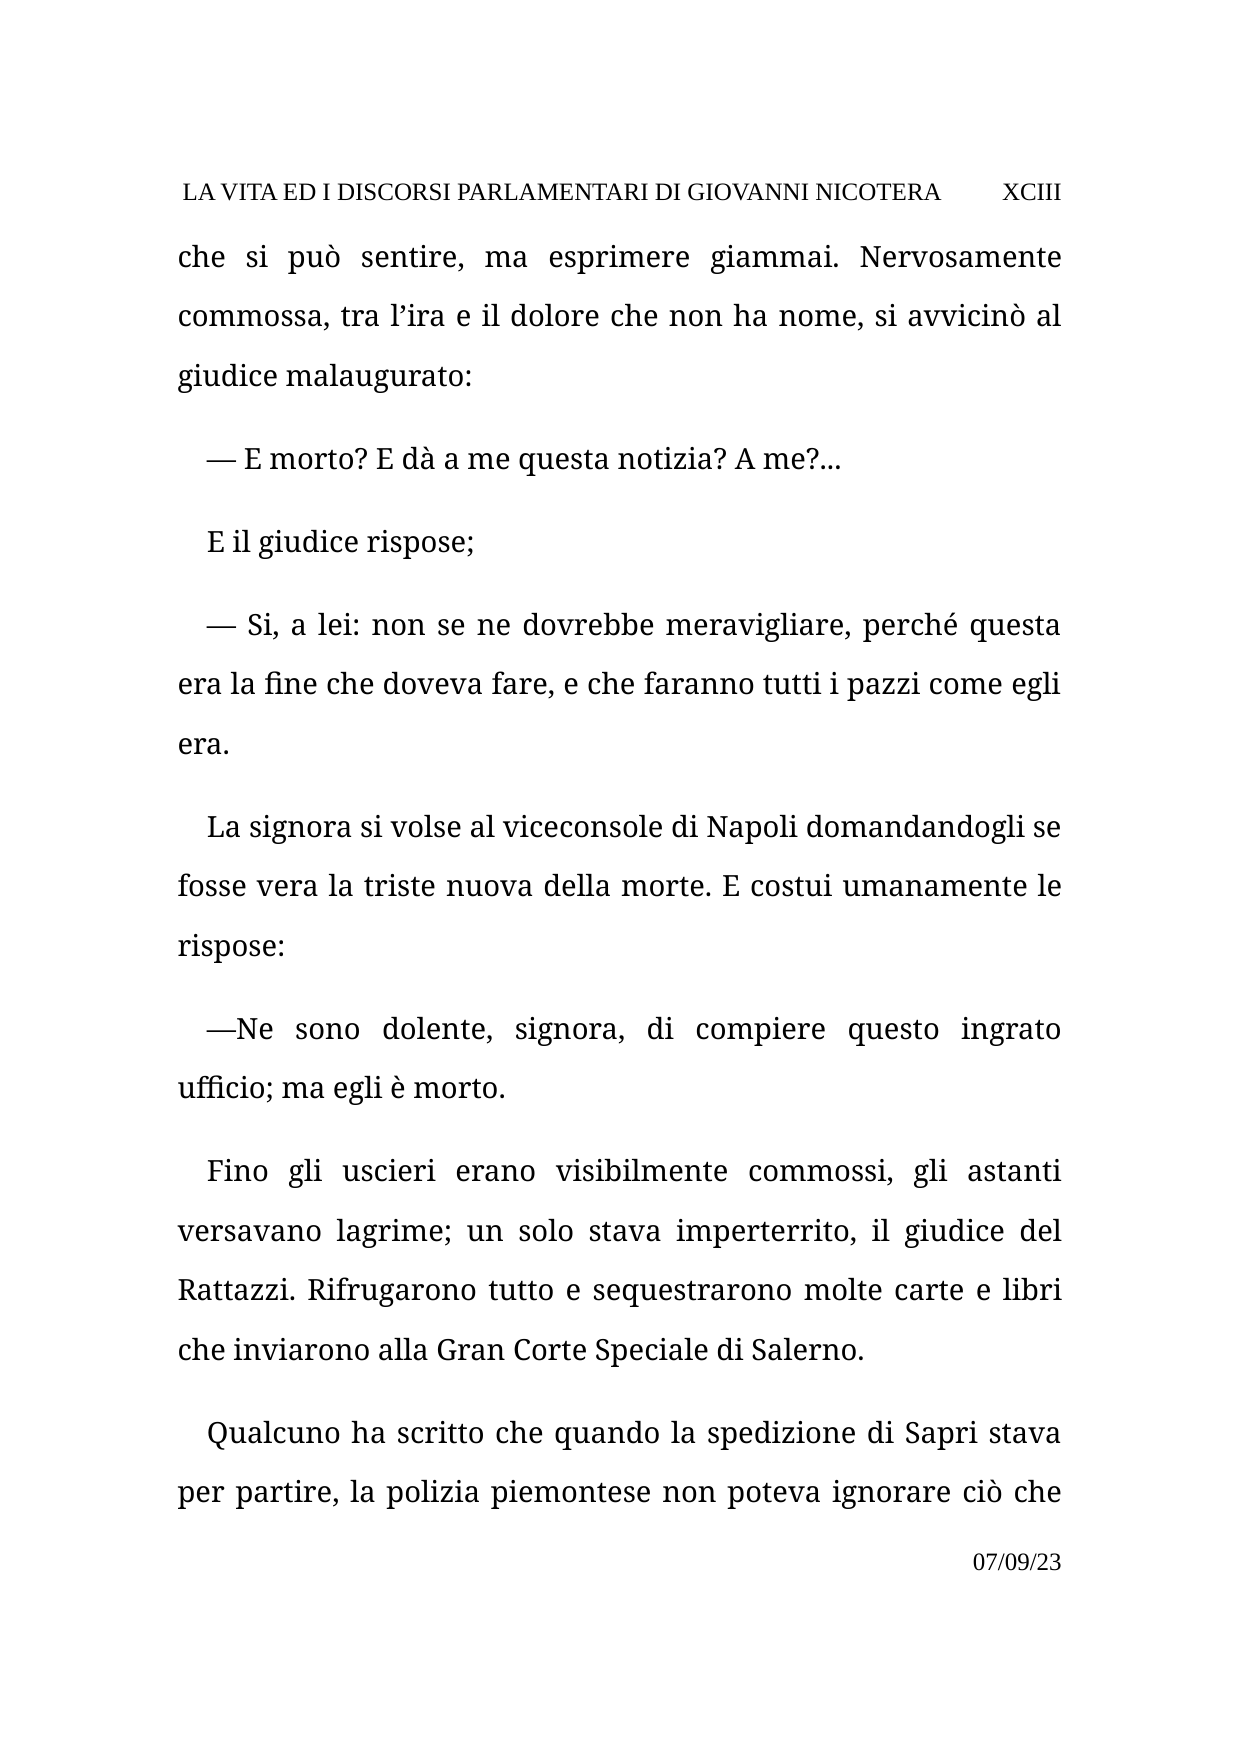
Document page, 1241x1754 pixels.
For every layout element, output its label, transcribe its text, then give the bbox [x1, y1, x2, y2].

text E il giudice rispose; [177, 521, 1063, 561]
text Qualcuno ha scritto che quando la spedizione di Sapri stava per partire, la polizia piemontese non poteva ignorare ciò che [177, 1412, 1063, 1511]
text —Ne sono dolente, signora, di compiere questo ingrato ufficio; ma egli è morto. [177, 1008, 1063, 1107]
text Fino gli uscieri erano visibilmente commossi, gli astanti versavano lagrime; un solo stava imperterrito, il giudice del Rattazzi. Rifrugarono tutto e sequestrarono molte carte e libri che inviarono alla Gran Corte Speciale di Salerno. [177, 1151, 1063, 1369]
text che si può sentire, ma esprimere giammai. Nervosamente commossa, tra l’ira e il dolore che non ha nome, si avvicinò al giudice malaugurato: [177, 236, 1063, 395]
text — Si, a lei: non se ne dovrebbe meravigliare, perché questa era la fine che doveva fare, e che faranno tutti i pazzi come egli era. [177, 604, 1063, 763]
text La signora si volse al viceconsole di Napoli domandandogli se fosse vera la triste nuova della morte. E costui umanamente le rispose: [177, 806, 1063, 965]
text — E morto? E dà a me questa notizia? A me?... [177, 438, 1063, 478]
